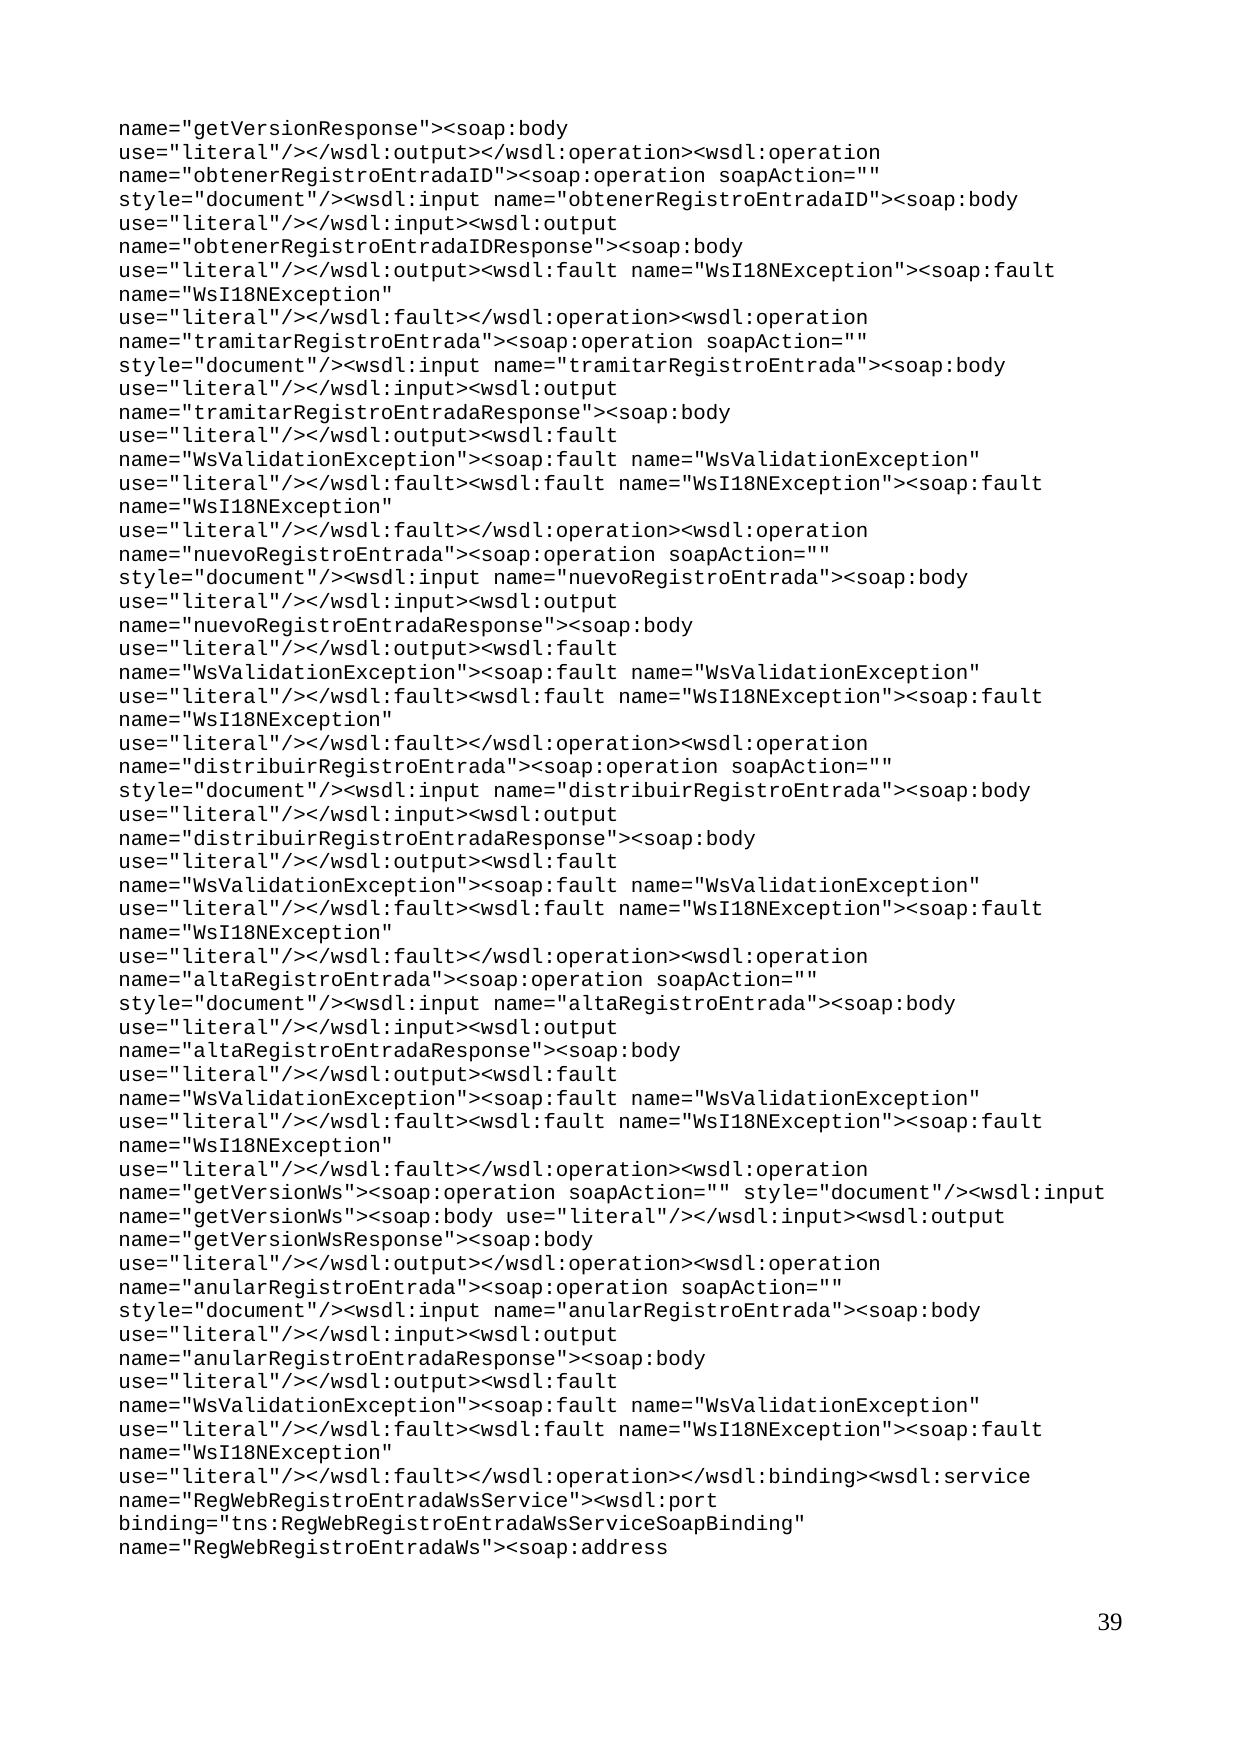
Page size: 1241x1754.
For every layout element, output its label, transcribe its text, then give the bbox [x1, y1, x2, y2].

text name="getVersionResponse"><soap:body use="literal"/></wsdl:output></wsdl:operation><wsdl:operation name="obtenerRegistroEntradaID"><soap:operation soapAction="" style="document"/><wsdl:input name="obtenerRegistroEntradaID"><soap:body use="literal"/></wsdl:input><wsdl:output name="obtenerRegistroEntradaIDResponse"><soap:body use="literal"/></wsdl:output><wsdl:fault name="WsI18NException"><soap:fault name="WsI18NException" use="literal"/></wsdl:fault></wsdl:operation><wsdl:operation name="tramitarRegistroEntrada"><soap:operation soapAction="" style="document"/><wsdl:input name="tramitarRegistroEntrada"><soap:body use="literal"/></wsdl:input><wsdl:output name="tramitarRegistroEntradaResponse"><soap:body use="literal"/></wsdl:output><wsdl:fault name="WsValidationException"><soap:fault name="WsValidationException" use="literal"/></wsdl:fault><wsdl:fault name="WsI18NException"><soap:fault name="WsI18NException" use="literal"/></wsdl:fault></wsdl:operation><wsdl:operation name="nuevoRegistroEntrada"><soap:operation soapAction="" style="document"/><wsdl:input name="nuevoRegistroEntrada"><soap:body use="literal"/></wsdl:input><wsdl:output name="nuevoRegistroEntradaResponse"><soap:body use="literal"/></wsdl:output><wsdl:fault name="WsValidationException"><soap:fault name="WsValidationException" use="literal"/></wsdl:fault><wsdl:fault name="WsI18NException"><soap:fault name="WsI18NException" use="literal"/></wsdl:fault></wsdl:operation><wsdl:operation name="distribuirRegistroEntrada"><soap:operation soapAction="" style="document"/><wsdl:input name="distribuirRegistroEntrada"><soap:body use="literal"/></wsdl:input><wsdl:output name="distribuirRegistroEntradaResponse"><soap:body use="literal"/></wsdl:output><wsdl:fault name="WsValidationException"><soap:fault name="WsValidationException" use="literal"/></wsdl:fault><wsdl:fault name="WsI18NException"><soap:fault name="WsI18NException" use="literal"/></wsdl:fault></wsdl:operation><wsdl:operation name="altaRegistroEntrada"><soap:operation soapAction="" style="document"/><wsdl:input name="altaRegistroEntrada"><soap:body use="literal"/></wsdl:input><wsdl:output name="altaRegistroEntradaResponse"><soap:body use="literal"/></wsdl:output><wsdl:fault name="WsValidationException"><soap:fault name="WsValidationException" use="literal"/></wsdl:fault><wsdl:fault name="WsI18NException"><soap:fault name="WsI18NException" use="literal"/></wsdl:fault></wsdl:operation><wsdl:operation name="getVersionWs"><soap:operation soapAction="" style="document"/><wsdl:input name="getVersionWs"><soap:body use="literal"/></wsdl:input><wsdl:output name="getVersionWsResponse"><soap:body use="literal"/></wsdl:output></wsdl:operation><wsdl:operation name="anularRegistroEntrada"><soap:operation soapAction="" style="document"/><wsdl:input name="anularRegistroEntrada"><soap:body use="literal"/></wsdl:input><wsdl:output name="anularRegistroEntradaResponse"><soap:body use="literal"/></wsdl:output><wsdl:fault name="WsValidationException"><soap:fault name="WsValidationException" use="literal"/></wsdl:fault><wsdl:fault name="WsI18NException"><soap:fault name="WsI18NException" use="literal"/></wsdl:fault></wsdl:operation></wsdl:binding><wsdl:service name="RegWebRegistroEntradaWsService"><wsdl:port binding="tns:RegWebRegistroEntradaWsServiceSoapBinding" name="RegWebRegistroEntradaWs"><soap:address [118, 118, 1122, 1561]
